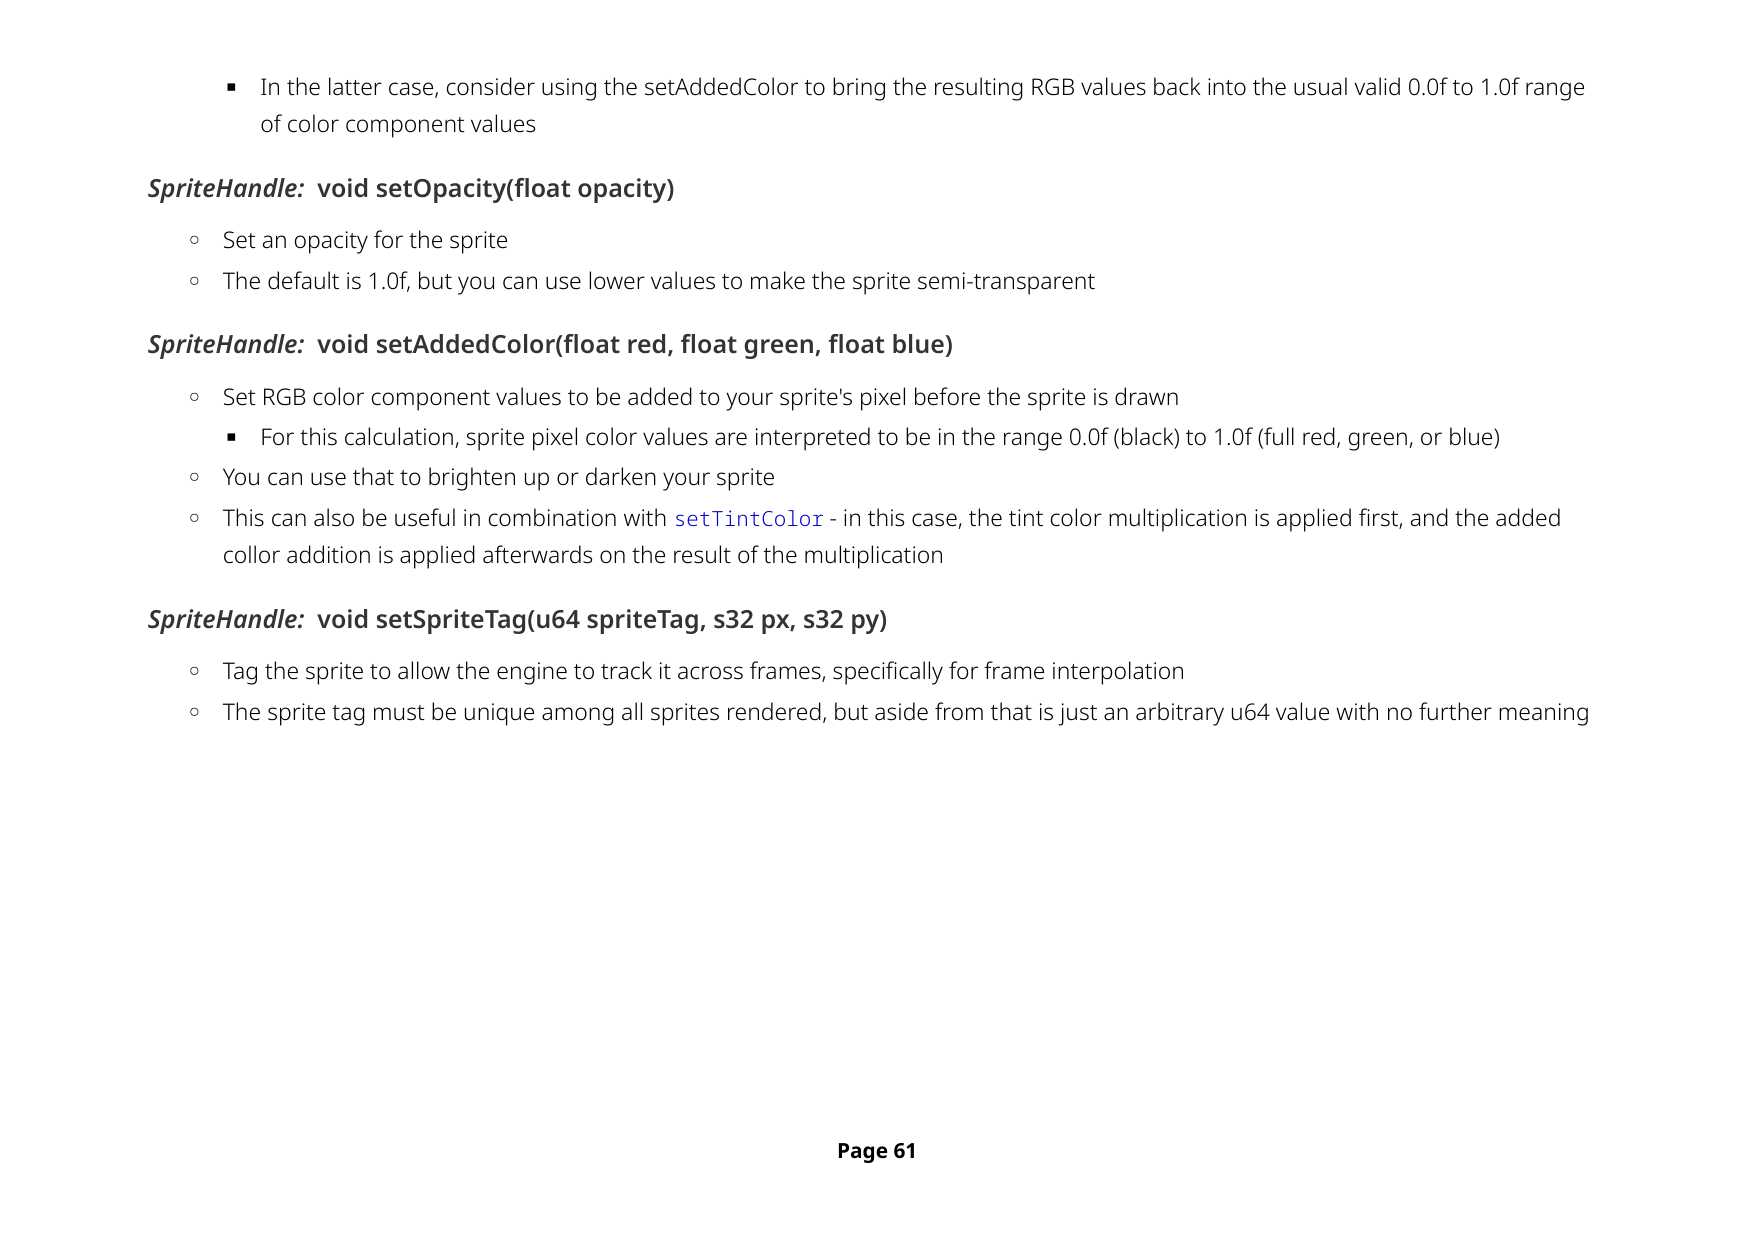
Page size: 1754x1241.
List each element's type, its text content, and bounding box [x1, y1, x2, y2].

list For this calculation, sprite pixel color values are interpreted to be in the range 0.0f (black) to 1.0f (full red, green, or blue) [223, 421, 1606, 452]
list This can also be useful in combination with setTintColor - in this case, the tint color multiplication is applied first, and the added collor addition is applied afterwards on the result of the multiplication [185, 502, 1606, 570]
list Set an opacity for the sprite [185, 224, 1606, 255]
subtitle SpriteHandle: void setAddedColor(float red, float green, float blue) [148, 327, 1606, 361]
list In the latter case, consider using the setAddedColor to bring the resulting RGB values back into the usual valid 0.0f to 1.0f range of color component values [223, 71, 1606, 139]
subtitle SpriteHandle: void setOpacity(float opacity) [148, 171, 1606, 205]
list The default is 1.0f, but you can use lower values to make the sprite semi-transparent [185, 264, 1606, 296]
list You can use that to brighten up or darken your sprite [185, 461, 1606, 492]
list Tag the sprite to allow the engine to track it across frames, specifically for frame interpolation [185, 655, 1606, 686]
list Set RGB color component values to be added to your sprite's pixel before the sprite is drawn [185, 380, 1606, 412]
subtitle SpriteHandle: void setSpriteTag(u64 spriteTag, s32 px, s32 py) [148, 602, 1606, 636]
list The sprite tag must be unique among all sprites rendered, but aside from that is just an arbitrary u64 value with no further meaning [185, 695, 1606, 727]
